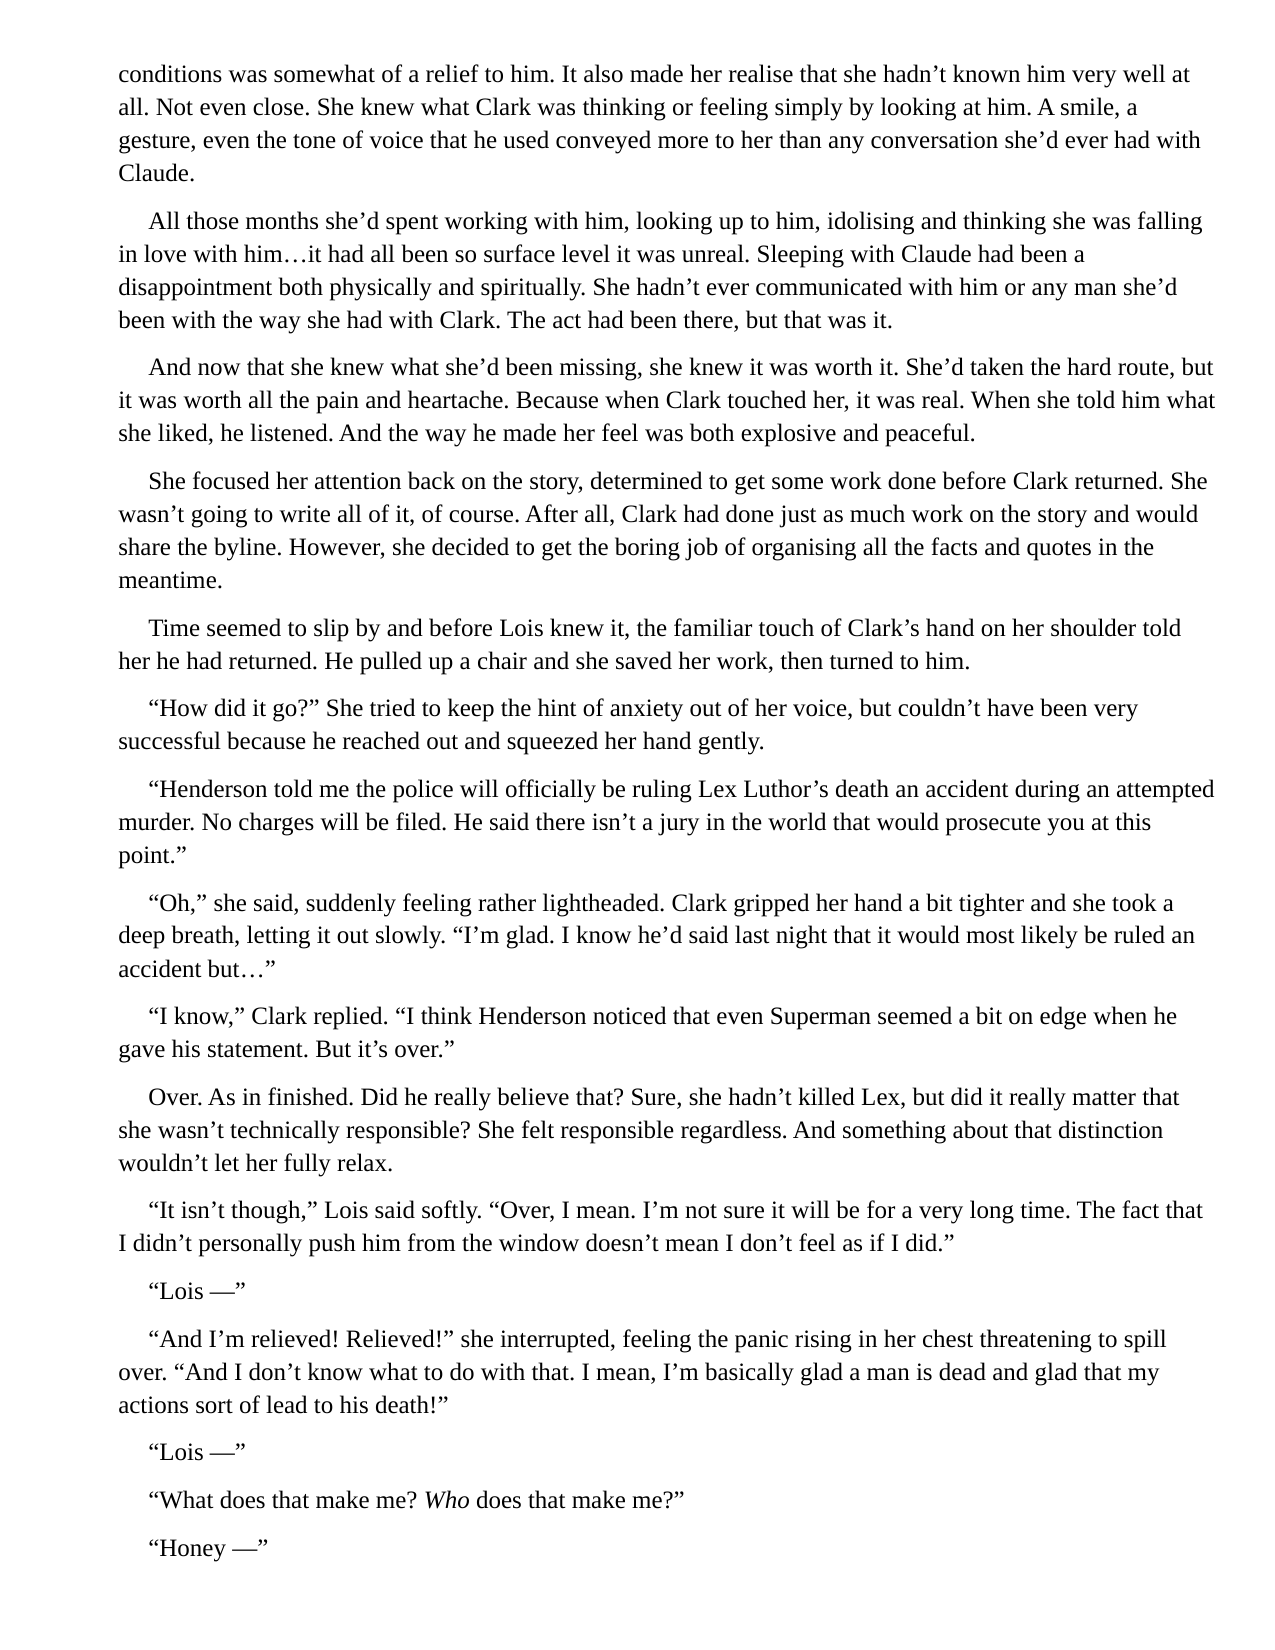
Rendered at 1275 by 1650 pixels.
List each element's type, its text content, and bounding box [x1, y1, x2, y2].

text “Oh,” she said, suddenly feeling rather lightheaded. Clark gripped her hand a bit tighter and she took a deep breath, letting it out slowly. “I’m glad. I know he’d said last night that it would most likely be ruled an accident but…” [118, 888, 1216, 982]
text “How did it go?” She tried to keep the hint of anxiety out of her voice, but couldn’t have been very successful because he reached out and squeezed her hand gently. [118, 693, 1216, 755]
text “I know,” Clark replied. “I think Henderson noticed that even Superman seemed a bit on edge when he gave his statement. But it’s over.” [118, 1001, 1216, 1063]
text She focused her attention back on the story, determined to get some work done before Clark returned. She wasn’t going to write all of it, of course. After all, Clark had done just as much work on the story and would share the byline. However, she decided to get the boring job of organising all the facts and quotes in the meantime. [118, 466, 1216, 594]
text “Honey —” [118, 1533, 1216, 1561]
text Over. As in finished. Did he really believe that? Sure, she hadn’t killed Lex, but did it really matter that she wasn’t technically responsible? She felt responsible regardless. And something about that distinction wouldn’t let her fully relax. [118, 1082, 1216, 1177]
text All those months she’d spent working with him, looking up to him, idolising and thinking she was falling in love with him…it had all been so surface level it was unreal. Sleeping with Claude had been a disappointment both physically and spiritually. She hadn’t ever communicated with him or any man she’d been with the way she had with Clark. The act had been there, but that was it. [118, 206, 1216, 333]
text conditions was somewhat of a relief to him. It also made her realise that she hadn’t known him very well at all. Not even close. She knew what Clark was thinking or feeling simply by looking at him. A smile, a gesture, even the tone of voice that he used conveyed more to her than any conversation she’d ever had with Claude. [118, 59, 1216, 187]
text “And I’m relieved! Relieved!” she interrupted, feeling the panic rising in her chest threatening to spill over. “And I don’t know what to do with that. I mean, I’m basically glad a man is dead and glad that my actions sort of lead to his death!” [118, 1324, 1216, 1418]
text And now that she knew what she’d been missing, she knew it was worth it. She’d taken the hard route, but it was worth all the pain and heartache. Because when Clark touched her, it was real. When she told him what she liked, he listened. And the way he made her feel was both explosive and peaceful. [118, 352, 1216, 447]
text “Lois —” [118, 1437, 1216, 1466]
text “Henderson told me the police will officially be ruling Lex Luthor’s death an accident during an attempted murder. No charges will be filed. He said there isn’t a jury in the world that would prosecute you at this point.” [118, 774, 1216, 869]
text “Lois —” [118, 1276, 1216, 1305]
text Time seemed to slip by and before Lois knew it, the familiar touch of Clark’s hand on her shoulder told her he had returned. He pulled up a chair and she saved her work, then turned to him. [118, 613, 1216, 674]
text “What does that make me? Who does that make me?” [118, 1485, 1216, 1514]
text “It isn’t though,” Lois said softly. “Over, I mean. I’m not sure it will be for a very long time. The fact that I didn’t personally push him from the window doesn’t mean I don’t feel as if I did.” [118, 1196, 1216, 1257]
